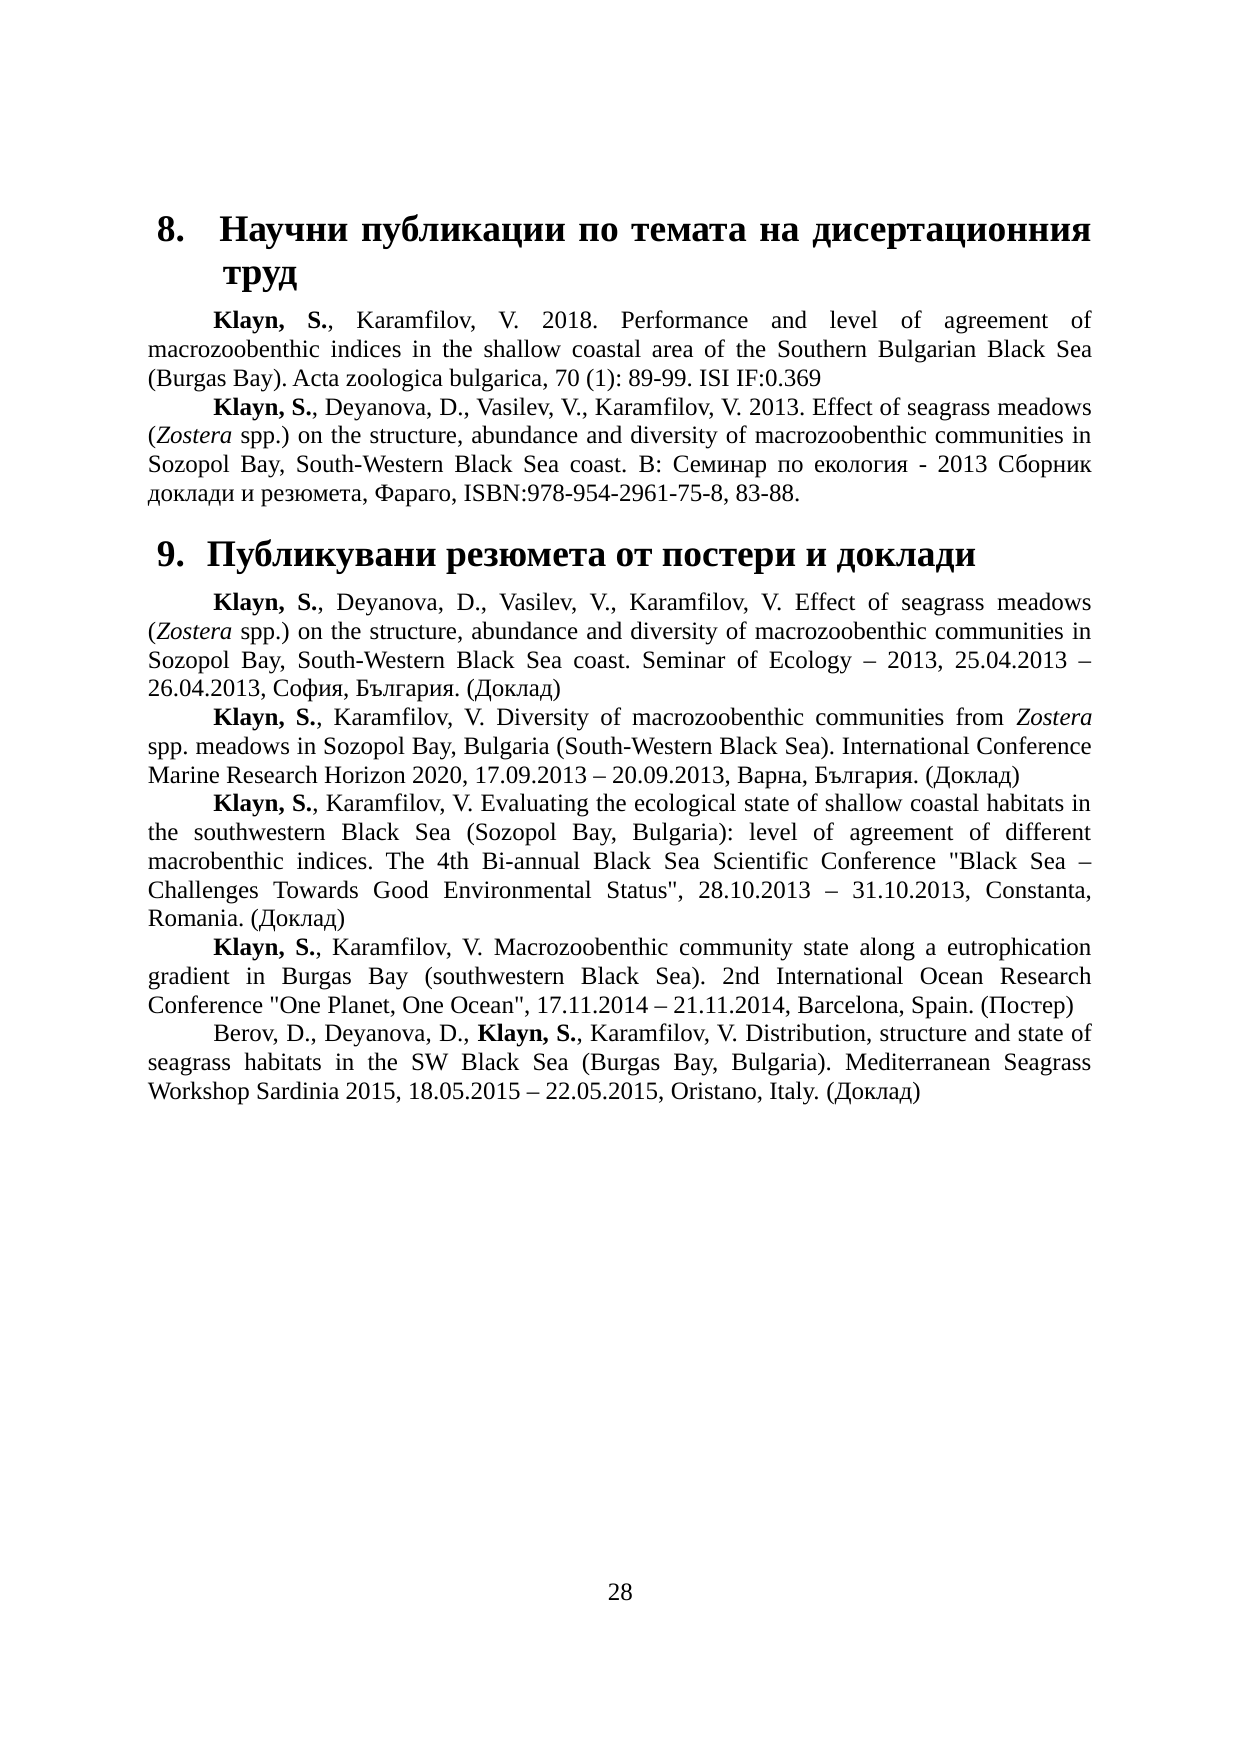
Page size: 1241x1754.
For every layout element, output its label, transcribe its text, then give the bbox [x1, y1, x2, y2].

text Berov, D., Deyanova, D., Klayn, S., Karamfilov, V. Distribution, structure and state of seagrass habitats in the SW Black Sea (Burgas Bay, Bulgaria). Mediterranean Seagrass Workshop Sardinia 2015, 18.05.2015 – 22.05.2015, Oristano, Italy. (Доклад) [148, 1018, 1093, 1105]
text Klayn, S., Deyanova, D., Vasilev, V., Karamfilov, V. Effect of seagrass meadows (Zostera spp.) on the structure, abundance and diversity of macrozoobenthic communities in Sozopol Bay, South-Western Black Sea coast. Seminar of Ecology – 2013, 25.04.2013 – 26.04.2013, София, България. (Доклад) [148, 587, 1093, 702]
subtitle Научни публикации по темата на дисертационния труд [185, 207, 1093, 293]
text Klayn, S., Deyanova, D., Vasilev, V., Karamfilov, V. 2013. Effect of seagrass meadows (Zostera spp.) on the structure, abundance and diversity of macrozoobenthic communities in Sozopol Bay, South-Western Black Sea coast. В: Семинар по екология - 2013 Сборник доклади и резюмета, Фараго, ISBN:978-954-2961-75-8, 83-88. [148, 392, 1093, 507]
text Klayn, S., Karamfilov, V. 2018. Performance and level of agreement of macrozoobenthic indices in the shallow coastal area of the Southern Bulgarian Black Sea (Burgas Bay). Acta zoologica bulgarica, 70 (1): 89-99. ISI IF:0.369 [148, 305, 1093, 392]
text Klayn, S., Karamfilov, V. Diversity of macrozoobenthic communities from Zostera spp. meadows in Sozopol Bay, Bulgaria (South-Western Black Sea). International Conference Marine Research Horizon 2020, 17.09.2013 – 20.09.2013, Варна, България. (Доклад) [148, 702, 1093, 788]
subtitle Публикувани резюмета от постери и доклади [185, 532, 1093, 575]
text Klayn, S., Karamfilov, V. Macrozoobenthic community state along a eutrophication gradient in Burgas Bay (southwestern Black Sea). 2nd International Ocean Research Conference "One Planet, One Ocean", 17.11.2014 – 21.11.2014, Barcelona, Spain. (Постер) [148, 932, 1093, 1018]
text Klayn, S., Karamfilov, V. Evaluating the ecological state of shallow coastal habitats in the southwestern Black Sea (Sozopol Bay, Bulgaria): level of agreement of different macrobenthic indices. The 4th Bi-annual Black Sea Scientific Conference "Black Sea – Challenges Towards Good Environmental Status", 28.10.2013 – 31.10.2013, Constanta, Romania. (Доклад) [148, 788, 1093, 932]
